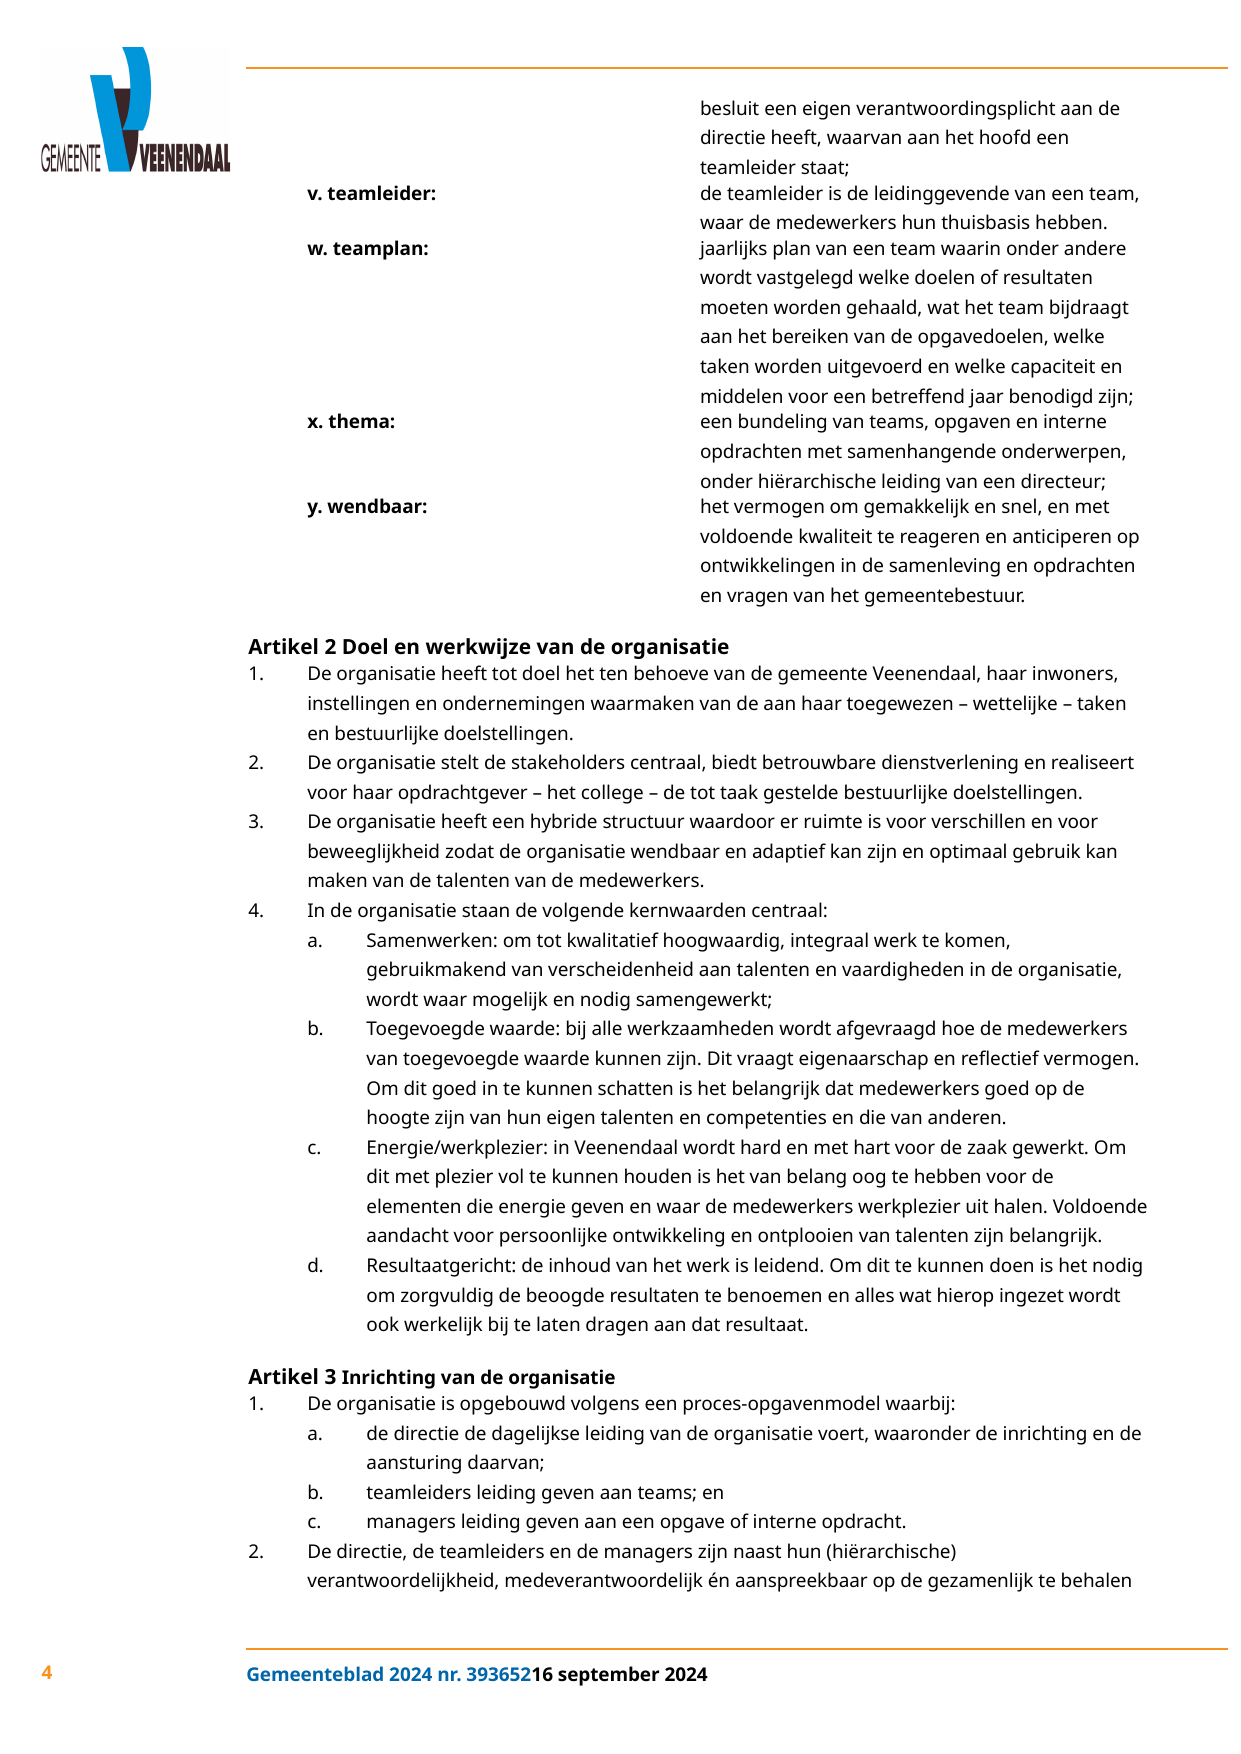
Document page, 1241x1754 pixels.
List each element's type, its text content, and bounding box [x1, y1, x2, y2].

text Artikel 2 Doel en werkwijze van de organisatie [248, 632, 1152, 661]
list De organisatie heeft een hybride structuur waardoor er ruimte is voor verschillen en voor beweeglijkheid zodat de organisatie wendbaar en adaptief kan zijn en optimaal gebruik kan maken van de talenten van de medewerkers. [248, 808, 1152, 893]
list Samenwerken: om tot kwalitatief hoogwaardig, integraal werk te komen, gebruikmakend van verscheidenheid aan talenten en vaardigheden in de organisatie, wordt waar mogelijk en nodig samengewerkt; [307, 927, 1152, 1012]
table_cell v. teamleider: [248, 180, 700, 235]
picture [123, 47, 231, 172]
list De organisatie stelt de stakeholders centraal, biedt betrouwbare dienstverlening en realiseert voor haar opdrachtgever – het college – de tot taak gestelde bestuurlijke doelstellingen. [248, 749, 1152, 804]
picture [41, 47, 130, 172]
table_cell een bundeling van teams, opgaven en interne opdrachten met samenhangende onderwerpen, onder hiërarchische leiding van een directeur; [700, 409, 1152, 493]
table_cell jaarlijks plan van een team waarin onder andere wordt vastgelegd welke doelen of resultaten moeten worden gehaald, wat het team bijdraagt aan het bereiken van de opgavedoelen, welke taken worden uitgevoerd en welke capaciteit en middelen voor een betreffend jaar benodigd zijn; [700, 235, 1152, 409]
table_cell y. wendbaar: [248, 494, 700, 608]
list de directie de dagelijkse leiding van de organisatie voert, waaronder de inrichting en de aansturing daarvan; [307, 1420, 1152, 1475]
list managers leiding geven aan een opgave of interne opdracht. [307, 1508, 1152, 1534]
table_cell besluit een eigen verantwoordingsplicht aan de directie heeft, waarvan aan het hoofd een teamleider staat; [700, 95, 1152, 180]
list teamleiders leiding geven aan teams; en [307, 1479, 1152, 1505]
table_cell de teamleider is de leidinggevende van een team, waar de medewerkers hun thuisbasis hebben. [700, 180, 1152, 235]
table_cell x. thema: [248, 409, 700, 493]
table_cell [248, 95, 700, 180]
list De organisatie heeft tot doel het ten behoeve van de gemeente Veenendaal, haar inwoners, instellingen en ondernemingen waarmaken van de aan haar toegewezen – wettelijke – taken en bestuurlijke doelstellingen. [248, 661, 1152, 745]
list De directie, de teamleiders en de managers zijn naast hun (hiërarchische) verantwoordelijkheid, medeverantwoordelijk én aanspreekbaar op de gezamenlijk te behalen [248, 1538, 1152, 1593]
list In de organisatie staan de volgende kernwaarden centraal: [248, 897, 1152, 923]
text Artikel 3 Inrichting van de organisatie [248, 1362, 1152, 1390]
table_cell het vermogen om gemakkelijk en snel, en met voldoende kwaliteit te reageren en anticiperen op ontwikkelingen in de samenleving en opdrachten en vragen van het gemeentebestuur. [700, 494, 1152, 608]
list Energie/werkplezier: in Veenendaal wordt hard en met hart voor de zaak gewerkt. Om dit met plezier vol te kunnen houden is het van belang oog te hebben voor de elementen die energie geven en waar de medewerkers werkplezier uit halen. Voldoende aandacht voor persoonlijke ontwikkeling en ontplooien van talenten zijn belangrijk. [307, 1134, 1152, 1248]
list Toegevoegde waarde: bij alle werkzaamheden wordt afgevraagd hoe de medewerkers van toegevoegde waarde kunnen zijn. Dit vraagt eigenaarschap en reflectief vermogen. Om dit goed in te kunnen schatten is het belangrijk dat medewerkers goed op de hoogte zijn van hun eigen talenten en competenties en die van anderen. [307, 1016, 1152, 1130]
list Resultaatgericht: de inhoud van het werk is leidend. Om dit te kunnen doen is het nodig om zorgvuldig de beoogde resultaten te benoemen en alles wat hierop ingezet wordt ook werkelijk bij te laten dragen aan dat resultaat. [307, 1252, 1152, 1337]
table_cell w. teamplan: [248, 235, 700, 409]
list De organisatie is opgebouwd volgens een proces-opgavenmodel waarbij: [248, 1390, 1152, 1416]
